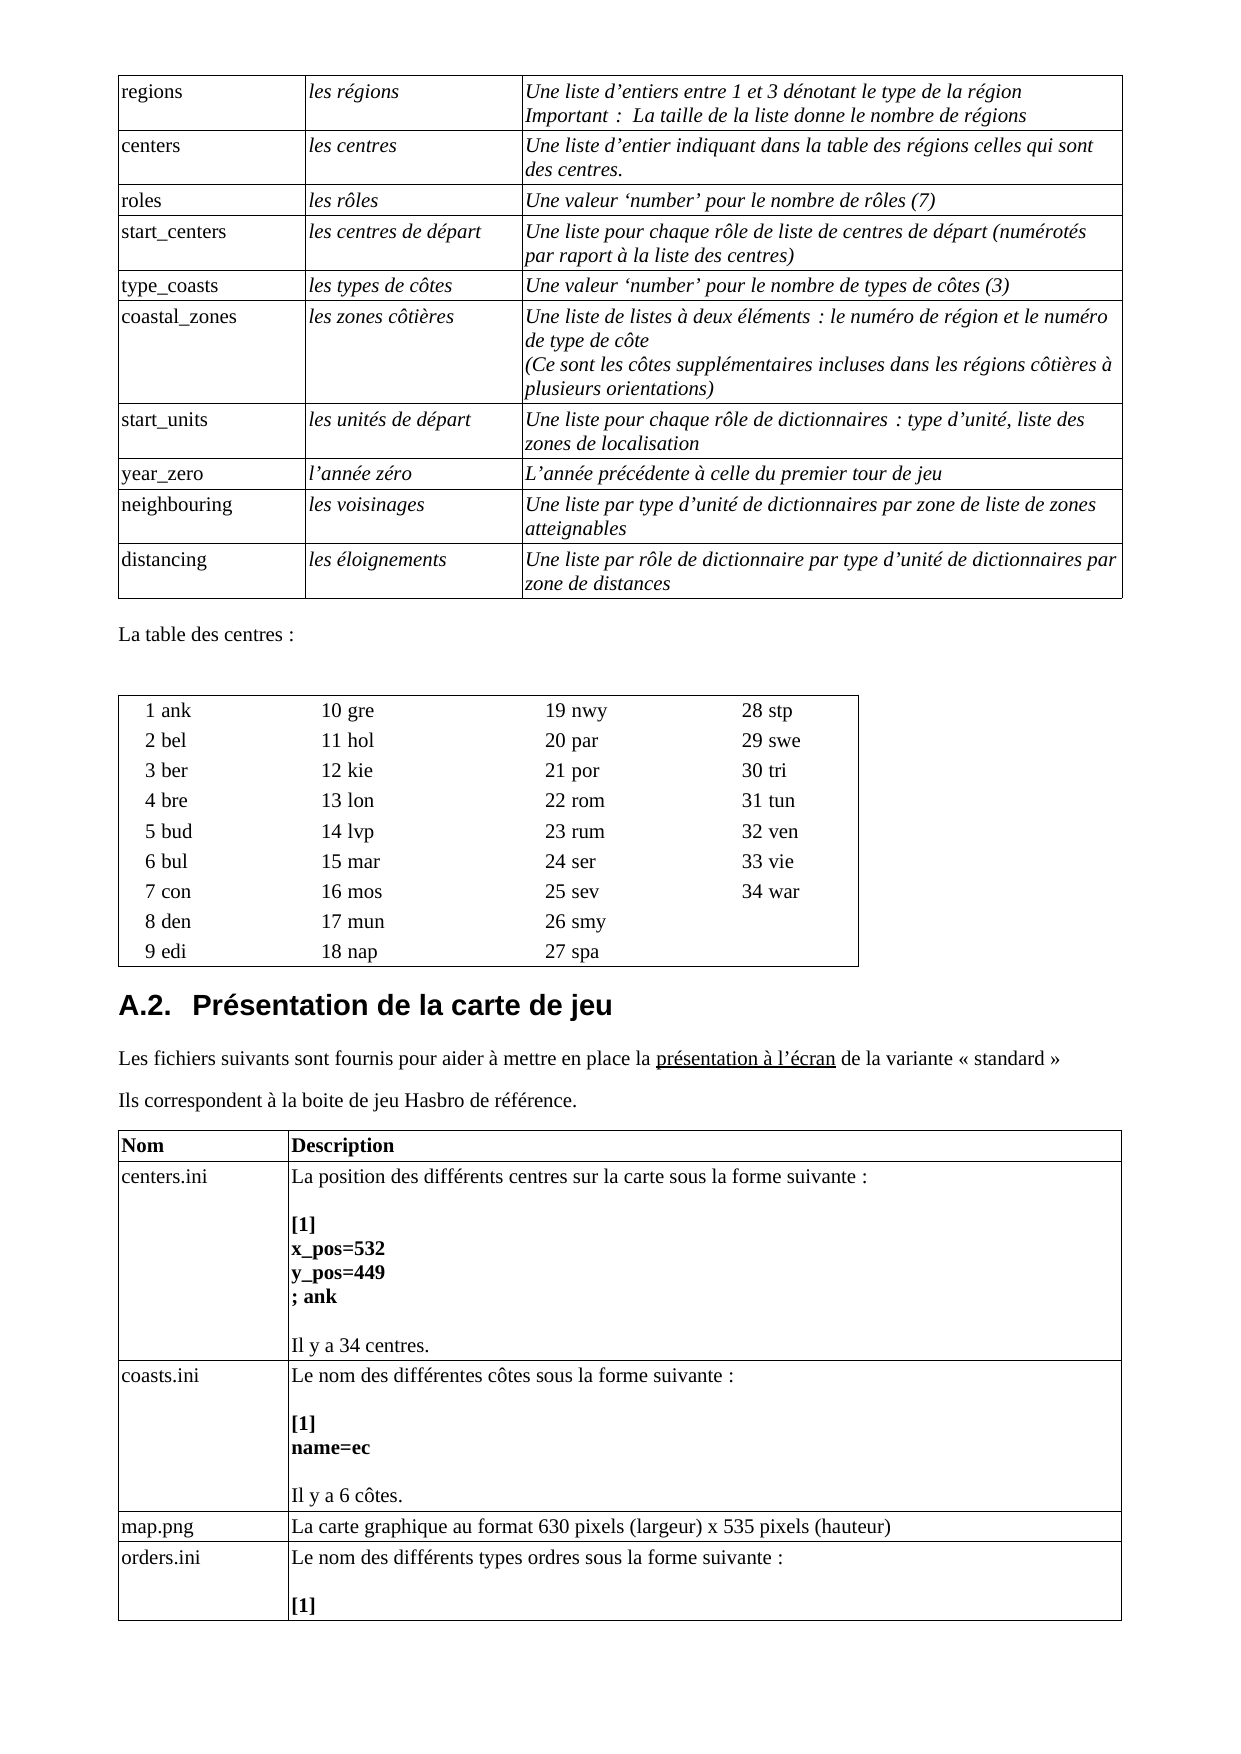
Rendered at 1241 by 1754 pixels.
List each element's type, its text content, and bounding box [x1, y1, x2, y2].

table_cell [236, 725, 288, 755]
table_cell [446, 725, 503, 755]
table_cell [652, 906, 709, 936]
table_cell 3 [119, 755, 158, 785]
table_header stp [765, 696, 858, 725]
table_cell [709, 936, 765, 966]
table_cell coastal_zones [119, 301, 305, 403]
table_cell 14 [288, 816, 344, 846]
table_cell L’année précédente à celle du premier tour de jeu [523, 459, 1122, 488]
table_cell Une liste de listes à deux éléments : le numéro de région et le numéro de type de côte (Ce sont les côtes supplémentaires incluses dans les régions côtières à plusieurs orientations) [523, 301, 1122, 403]
table_cell rom [569, 785, 652, 816]
table_header 10 [288, 696, 344, 725]
table_header ank [158, 696, 236, 725]
table_cell [236, 906, 288, 936]
table_cell les régions [306, 76, 522, 130]
table_cell Une liste par type d’unité de dictionnaires par zone de liste de zones atteignables [523, 490, 1122, 543]
table_cell orders.ini [119, 1542, 288, 1620]
table_cell kie [345, 755, 446, 785]
table_cell 7 [119, 876, 158, 906]
table_cell 32 [709, 816, 765, 846]
table_cell [236, 936, 288, 966]
table_header [446, 696, 503, 725]
table_cell [765, 936, 858, 966]
table_cell 12 [288, 755, 344, 785]
text Ils correspondent à la boite de jeu Hasbro de référence. [118, 1088, 1122, 1112]
table_cell rum [569, 816, 652, 846]
table_cell mar [345, 846, 446, 876]
table_cell les éloignements [306, 544, 522, 598]
table_cell La position des différents centres sur la carte sous la forme suivante : [1] x_pos=532 y_pos=449 ; ank Il y a 34 centres. [289, 1162, 1121, 1359]
table_cell ser [569, 846, 652, 876]
table_cell [446, 755, 503, 785]
table_cell 34 [709, 876, 765, 906]
table_cell ven [765, 816, 858, 846]
table_cell [709, 906, 765, 936]
table_cell distancing [119, 544, 305, 598]
table_cell den [158, 906, 236, 936]
table_cell map.png [119, 1512, 288, 1541]
table_cell 22 [503, 785, 568, 816]
table_cell war [765, 876, 858, 906]
table_cell [236, 755, 288, 785]
table_cell [652, 755, 709, 785]
table_header 28 [709, 696, 765, 725]
table_cell La carte graphique au format 630 pixels (largeur) x 535 pixels (hauteur) [289, 1512, 1121, 1541]
table_cell [446, 876, 503, 906]
table_cell 20 [503, 725, 568, 755]
table_header 1 [119, 696, 158, 725]
table_cell coasts.ini [119, 1361, 288, 1511]
table_cell 15 [288, 846, 344, 876]
table_cell [446, 785, 503, 816]
table_cell [652, 936, 709, 966]
table_header nwy [569, 696, 652, 725]
table_cell mos [345, 876, 446, 906]
table_cell roles [119, 185, 305, 215]
table_cell 31 [709, 785, 765, 816]
table_cell lon [345, 785, 446, 816]
table_cell con [158, 876, 236, 906]
table_cell les unités de départ [306, 404, 522, 458]
table_cell bel [158, 725, 236, 755]
table_header [652, 696, 709, 725]
table_cell tri [765, 755, 858, 785]
table_cell 25 [503, 876, 568, 906]
table_cell Le nom des différents types ordres sous la forme suivante : [1] [289, 1542, 1121, 1620]
table_cell por [569, 755, 652, 785]
table_cell [652, 846, 709, 876]
table_cell par [569, 725, 652, 755]
table_cell type_coasts [119, 271, 305, 300]
table_cell Une liste pour chaque rôle de dictionnaires : type d’unité, liste des zones de localisation [523, 404, 1122, 458]
table_cell les centres de départ [306, 216, 522, 270]
table_cell edi [158, 936, 236, 966]
table_cell [446, 936, 503, 966]
table_cell [652, 816, 709, 846]
table_cell [446, 846, 503, 876]
table_cell smy [569, 906, 652, 936]
table_cell [236, 816, 288, 846]
table_header Nom [119, 1131, 288, 1161]
table_cell Une liste pour chaque rôle de liste de centres de départ (numérotés par raport à la liste des centres) [523, 216, 1122, 270]
table_cell 16 [288, 876, 344, 906]
table_cell Une valeur ‘number’ pour le nombre de types de côtes (3) [523, 271, 1122, 300]
table_cell les rôles [306, 185, 522, 215]
table_cell 2 [119, 725, 158, 755]
table_cell vie [765, 846, 858, 876]
table_cell [652, 725, 709, 755]
table_cell centers.ini [119, 1162, 288, 1359]
table_cell les centres [306, 131, 522, 184]
table_cell 21 [503, 755, 568, 785]
table_cell [446, 906, 503, 936]
table_cell 33 [709, 846, 765, 876]
table_cell start_units [119, 404, 305, 458]
table_cell Une valeur ‘number’ pour le nombre de rôles (7) [523, 185, 1122, 215]
table_cell 5 [119, 816, 158, 846]
list Présentation de la carte de jeu [118, 988, 1122, 1021]
table_cell les voisinages [306, 490, 522, 543]
table_cell [236, 876, 288, 906]
table_cell [446, 816, 503, 846]
table_cell Une liste d’entiers entre 1 et 3 dénotant le type de la région Important : La taille de la liste donne le nombre de régions [523, 76, 1122, 130]
table_cell [652, 785, 709, 816]
table_cell Le nom des différentes côtes sous la forme suivante : [1] name=ec Il y a 6 côtes. [289, 1361, 1121, 1511]
table_cell [236, 846, 288, 876]
table_cell hol [345, 725, 446, 755]
text La table des centres : [118, 622, 1122, 646]
table_cell bre [158, 785, 236, 816]
table_cell swe [765, 725, 858, 755]
table_cell 6 [119, 846, 158, 876]
table_cell 29 [709, 725, 765, 755]
table_cell Une liste d’entier indiquant dans la table des régions celles qui sont des centres. [523, 131, 1122, 184]
table_header 19 [503, 696, 568, 725]
table_cell 18 [288, 936, 344, 966]
table_cell [236, 785, 288, 816]
table_cell [765, 906, 858, 936]
table_cell 23 [503, 816, 568, 846]
table_cell nap [345, 936, 446, 966]
table_cell bud [158, 816, 236, 846]
table_cell neighbouring [119, 490, 305, 543]
table_cell year_zero [119, 459, 305, 488]
table_cell 30 [709, 755, 765, 785]
table_cell 13 [288, 785, 344, 816]
table_cell 9 [119, 936, 158, 966]
table_cell ber [158, 755, 236, 785]
table_cell l’année zéro [306, 459, 522, 488]
table_cell mun [345, 906, 446, 936]
table_cell 8 [119, 906, 158, 936]
table_cell 17 [288, 906, 344, 936]
table_cell les zones côtières [306, 301, 522, 403]
table_cell spa [569, 936, 652, 966]
table_cell 26 [503, 906, 568, 936]
table_cell Une liste par rôle de dictionnaire par type d’unité de dictionnaires par zone de distances [523, 544, 1122, 598]
table_cell 11 [288, 725, 344, 755]
table_cell sev [569, 876, 652, 906]
table_cell regions [119, 76, 305, 130]
table_header [236, 696, 288, 725]
table_cell tun [765, 785, 858, 816]
table_cell start_centers [119, 216, 305, 270]
table_cell les types de côtes [306, 271, 522, 300]
table_header Description [289, 1131, 1121, 1161]
table_cell centers [119, 131, 305, 184]
table_cell 4 [119, 785, 158, 816]
text Les fichiers suivants sont fournis pour aider à mettre en place la présentation à l’écran de la variante « standard » [118, 1046, 1122, 1069]
table_cell 27 [503, 936, 568, 966]
table_cell 24 [503, 846, 568, 876]
table_cell bul [158, 846, 236, 876]
table_cell [652, 876, 709, 906]
table_header gre [345, 696, 446, 725]
table_cell lvp [345, 816, 446, 846]
